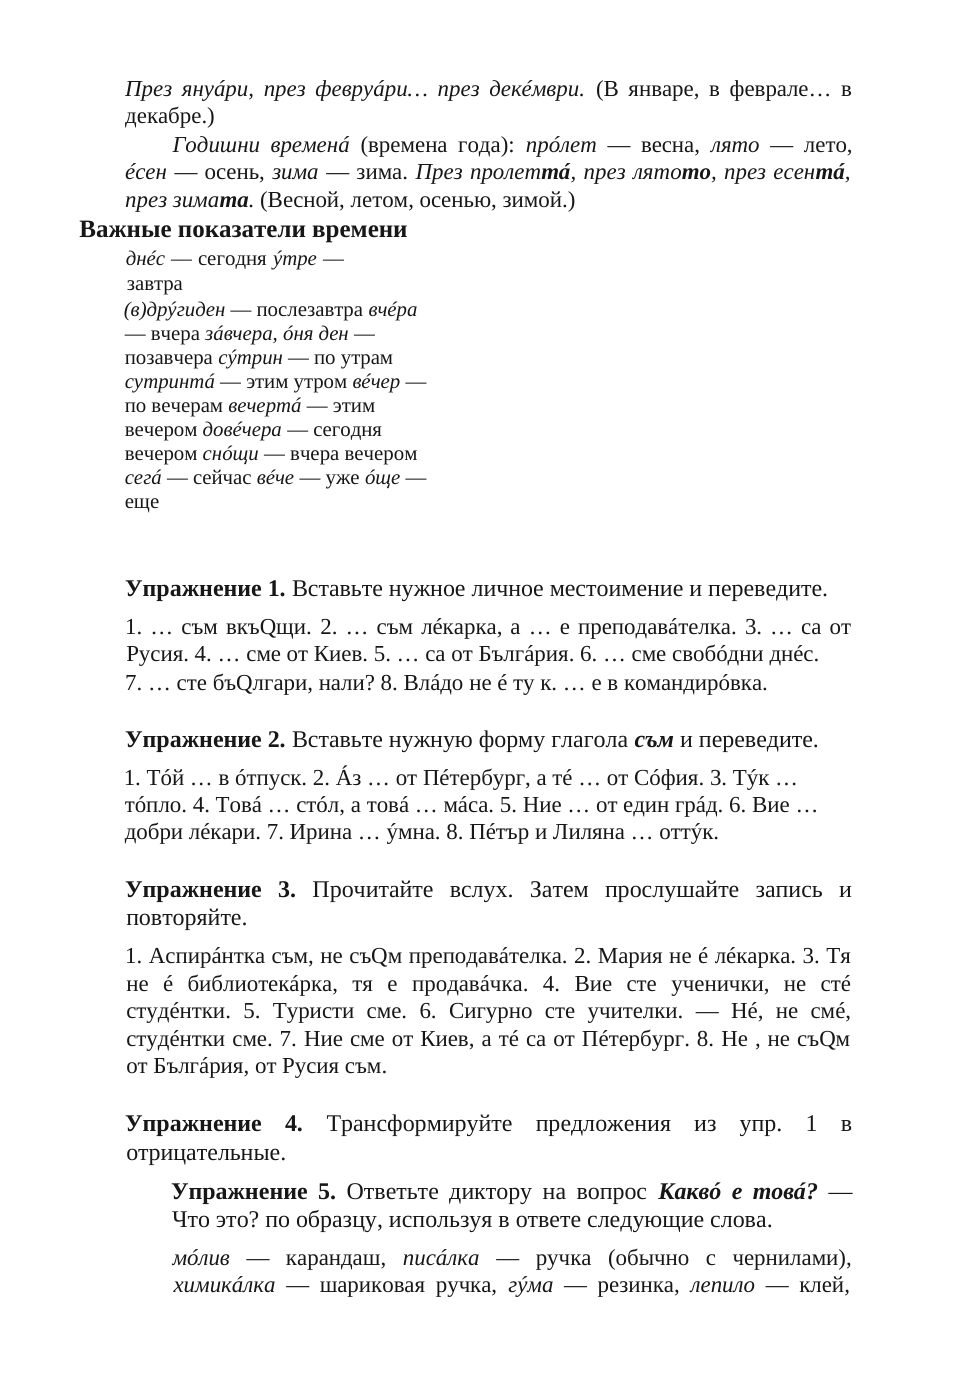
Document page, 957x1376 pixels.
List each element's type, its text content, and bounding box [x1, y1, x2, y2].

text мóлив — карандаш, писáлка — ручка (обычно с чернилами), химикáлка — шариковая ручка, гýма — резинка, лепило — клей, [172, 1244, 852, 1298]
text Годишни временá (времена года): прóлет — весна, лято — лето, éсен — осень, зима — зима. През пролеттá, през лятото, през есентá, през зимата. (Весной, летом, осенью, зимой.) [125, 131, 852, 212]
text Упражнение 5. Ответьте диктору на вопрос Каквó е товá? — Что это? по образцу, используя в ответе следующие слова. [171, 1177, 852, 1232]
text 7. … сте бъQлгари, нали? 8. Влáдо не é ту к. … е в командирóвка. [125, 668, 852, 695]
subtitle Важные показатели времени [73, 214, 857, 243]
text Упражнение 1. Вставьте нужное личное местоимение и переведите. [125, 574, 852, 601]
text През януáри, през февруáри… през декéмври. (В январе, в феврале… в декабре.) [125, 75, 852, 129]
text 1. … съм вкъQщи. 2. … съм лéкарка, а … е преподавáтелка. 3. … са от Русия. 4. … сме от Киев. 5. … са от Бългáрия. 6. … сме свобóдни днéс. [125, 613, 852, 667]
text Упражнение 4. Трансформируйте предложения из упр. 1 в отрицательные. [125, 1109, 852, 1165]
text Упражнение 3. Прочитайте вслух. Затем прослушайте запись и повторяйте. [125, 875, 852, 931]
text (в)дрýгиден — послезавтра вчéра — вчера зáвчера, óня ден — позавчера сýтрин — по утрам сутринтá — этим утром вéчер — по вечерам вечертá — этим вечером довéчера — сегодня вечером снóщи — вчера вечером сегá — сейчас вéче — уже óще — еще [123, 297, 433, 513]
text 1. Тóй … в óтпуск. 2. Áз … от Пéтербург, а тé … от Сóфия. 3. Тýк … тóпло. 4. Товá … стóл, а товá … мáса. 5. Ние … от един грáд. 6. Вие … добри лéкари. 7. Ирина … ýмна. 8. Пéтър и Лиляна … оттýк. [123, 764, 857, 844]
text 1. Аспирáнтка съм, не съQм преподавáтелка. 2. Мария не é лéкарка. 3. Тя не é библиотекáрка, тя е продавáчка. 4. Вие сте ученички, не стé студéнтки. 5. Туристи сме. 6. Сигурно сте учителки. — Нé, не смé, студéнтки сме. 7. Ние сме от Киев, а тé са от Пéтербург. 8. Не , не съQм от Бългáрия, от Русия съм. [125, 942, 852, 1079]
text Упражнение 2. Вставьте нужную форму глагола съм и переведите. [125, 725, 852, 753]
text днéс — сегодня ýтре — завтра [126, 246, 344, 295]
